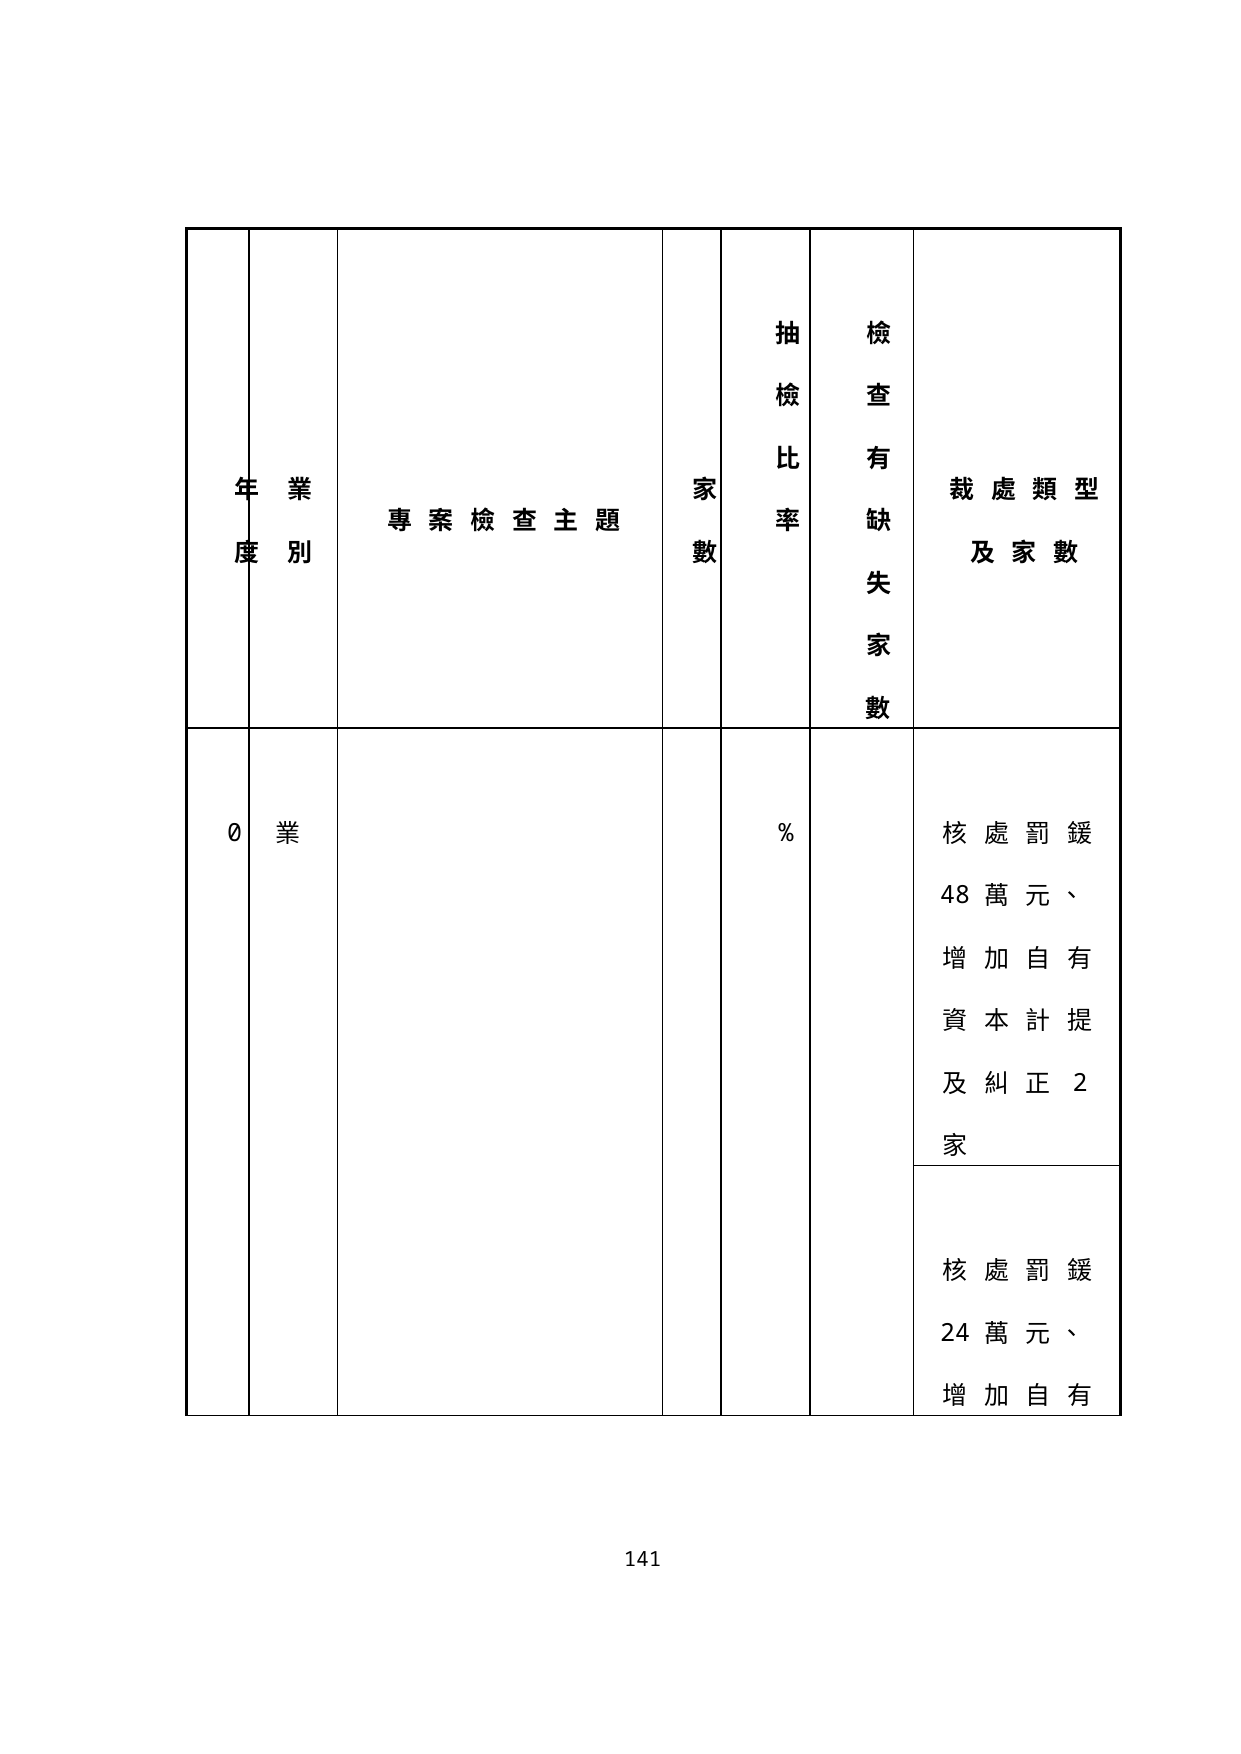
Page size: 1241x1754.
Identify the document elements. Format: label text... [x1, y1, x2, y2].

table_header 家數 [663, 230, 720, 727]
table_header 年度 [188, 230, 248, 727]
table_cell % [722, 729, 809, 1415]
table_cell 業 [250, 729, 337, 1415]
table_header 檢查有缺失家數 [811, 230, 913, 727]
table_cell [663, 729, 720, 1415]
table_cell 核處罰鍰24萬元、增加自有 [914, 1166, 1119, 1415]
table_cell [811, 729, 913, 1415]
table_header 專案檢查主題 [338, 230, 662, 727]
table_header 裁處類型及家數 [914, 230, 1119, 727]
table_cell [338, 729, 662, 1415]
table_cell 0 [188, 729, 248, 1415]
table_cell 核處罰鍰48萬元、增加自有資本計提及糾正2家 [914, 729, 1119, 1165]
table_header 業別 [250, 230, 337, 727]
table_header 抽檢 比率 [722, 230, 809, 727]
